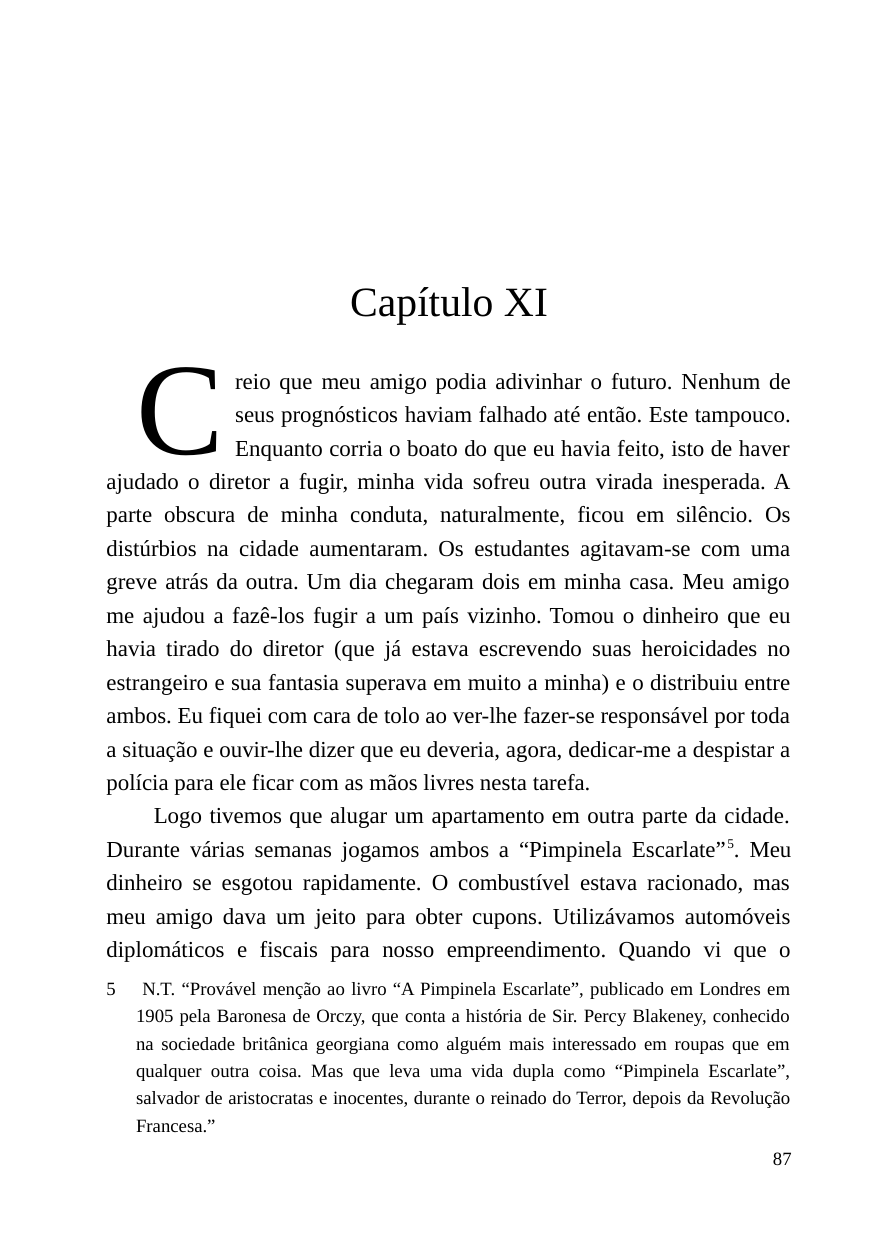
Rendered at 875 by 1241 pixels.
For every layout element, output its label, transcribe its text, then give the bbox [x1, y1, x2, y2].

text Logo tivemos que alugar um apartamento em outra parte da cidade. Durante várias semanas jogamos ambos a “Pimpinela Escarlate”. Meu dinheiro se esgotou rapidamente. O combustível estava racionado, mas meu amigo dava um jeito para obter cupons. Utilizávamos automóveis diplomáticos e fiscais para nosso empreendimento. Quando vi que o [106, 802, 791, 963]
text Creio que meu amigo podia adivinhar o futuro. Nenhum de seus prognósticos haviam falhado até então. Este tampouco. Enquanto corria o boato do que eu havia feito, isto de haver ajudado o diretor a fugir, minha vida sofreu outra virada inesperada. A parte obscura de minha conduta, naturalmente, ficou em silêncio. Os distúrbios na cidade aumentaram. Os estudantes agitavam-se com uma greve atrás da outra. Um dia chegaram dois em minha casa. Meu amigo me ajudou a fazê-los fugir a um país vizinho. Tomou o dinheiro que eu havia tirado do diretor (que já estava escrevendo suas heroicidades no estrangeiro e sua fantasia superava em muito a minha) e o distribuiu entre ambos. Eu fiquei com cara de tolo ao ver-lhe fazer-se responsável por toda a situação e ouvir-lhe dizer que eu deveria, agora, dedicar-me a despistar a polícia para ele ficar com as mãos livres nesta tarefa. [106, 368, 791, 795]
text N.T. “Provável menção ao livro “A Pimpinela Escarlate”, publicado em Londres em 1905 pela Baronesa de Orczy, que conta a história de Sir. Percy Blakeney, conhecido na sociedade britânica georgiana como alguém mais interessado em roupas que em qualquer outra coisa. Mas que leva uma vida dupla como “Pimpinela Escarlate”, salvador de aristocratas e inocentes, durante o reinado do Terror, depois da Revolução Francesa.” [106, 978, 791, 1136]
subtitle Capítulo XI [106, 277, 791, 325]
